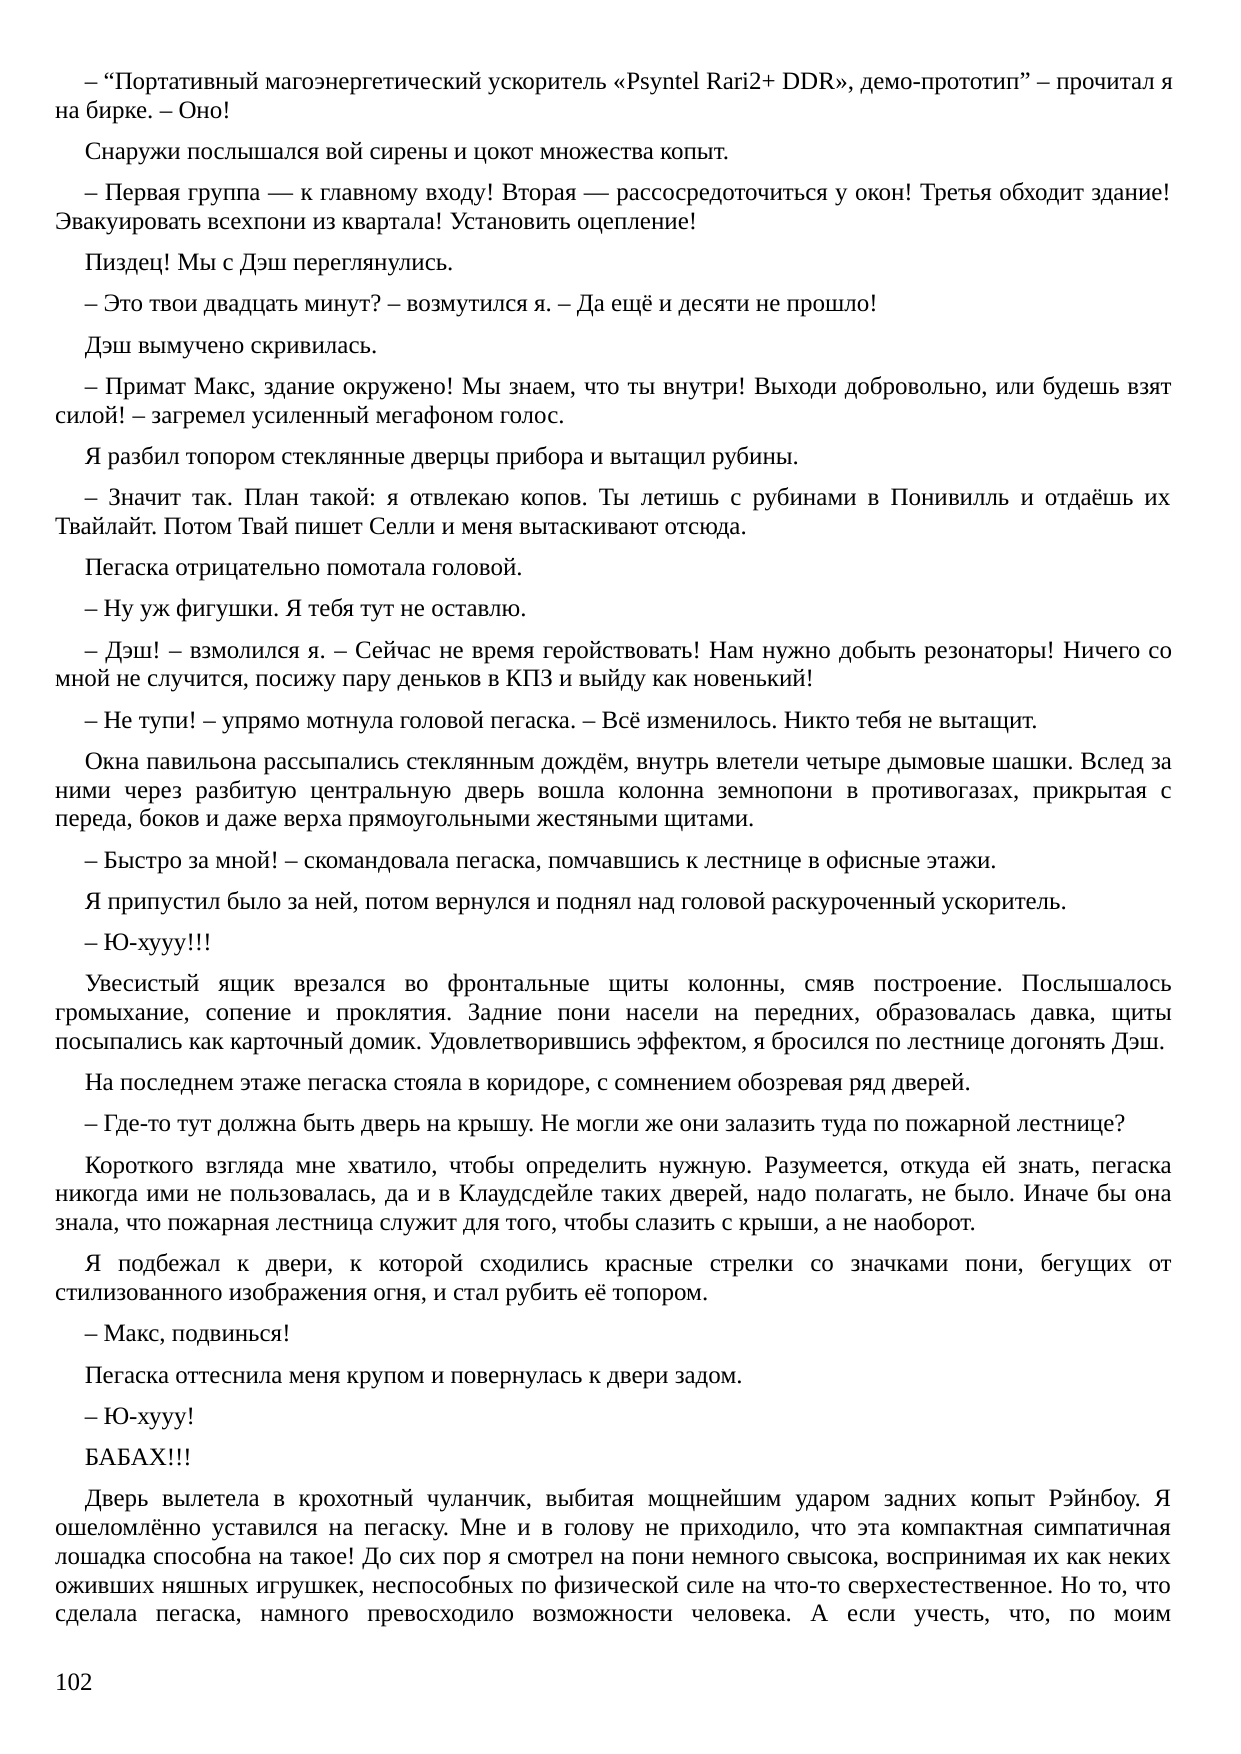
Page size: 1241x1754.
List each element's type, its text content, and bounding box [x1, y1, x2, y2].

text – Ну уж фигушки. Я тебя тут не оставлю. [55, 593, 1173, 622]
text – Ю-хууу! [55, 1401, 1173, 1430]
text Я припустил было за ней, потом вернулся и поднял над головой раскуроченный ускоритель. [55, 886, 1173, 915]
text – Примат Макс, здание окружено! Мы знаем, что ты внутри! Выходи добровольно, или будешь взят силой! – загремел усиленный мегафоном голос. [55, 371, 1173, 428]
text На последнем этаже пегаска стояла в коридоре, с сомнением обозревая ряд дверей. [55, 1067, 1173, 1096]
text Снаружи послышался вой сирены и цокот множества копыт. [55, 136, 1173, 165]
text Увесистый ящик врезался во фронтальные щиты колонны, смяв построение. Послышалось громыхание, сопение и проклятия. Задние пони насели на передних, образовалась давка, щиты посыпались как карточный домик. Удовлетворившись эффектом, я бросился по лестнице догонять Дэш. [55, 968, 1173, 1055]
text Дэш вымучено скривилась. [55, 330, 1173, 358]
text Я разбил топором стеклянные дверцы прибора и вытащил рубины. [55, 441, 1173, 470]
text – Это твои двадцать минут? – возмутился я. – Да ещё и десяти не прошло! [55, 288, 1173, 317]
text Пегаска отрицательно помотала головой. [55, 552, 1173, 581]
text Короткого взгляда мне хватило, чтобы определить нужную. Разумеется, откуда ей знать, пегаска никогда ими не пользовалась, да и в Клаудсдейле таких дверей, надо полагать, не было. Иначе бы она знала, что пожарная лестница служит для того, чтобы слазить с крыши, а не наоборот. [55, 1150, 1173, 1236]
text – Макс, подвинься! [55, 1318, 1173, 1347]
text – Дэш! – взмолился я. – Сейчас не время геройствовать! Нам нужно добыть резонаторы! Ничего со мной не случится, посижу пару деньков в КПЗ и выйду как новенький! [55, 635, 1173, 692]
text Дверь вылетела в крохотный чуланчик, выбитая мощнейшим ударом задних копыт Рэйнбоу. Я ошеломлённо уставился на пегаску. Мне и в голову не приходило, что эта компактная симпатичная лошадка способна на такое! До сих пор я смотрел на пони немного свысока, воспринимая их как неких оживших няшных игрушкек, неспособных по физической силе на что-то сверхестественное. Но то, что сделала пегаска, намного превосходило возможности человека. А если учесть, что, по моим [55, 1483, 1173, 1627]
text БАБАХ!!! [55, 1442, 1173, 1471]
text – Первая группа — к главному входу! Вторая — рассосредоточиться у окон! Третья обходит здание! Эвакуировать всехпони из квартала! Установить оцепление! [55, 177, 1173, 235]
text – Ю-хууу!!! [55, 927, 1173, 956]
text Пиздец! Мы с Дэш переглянулись. [55, 247, 1173, 276]
text Я подбежал к двери, к которой сходились красные стрелки со значками пони, бегущих от стилизованного изображения огня, и стал рубить её топором. [55, 1248, 1173, 1306]
text – Где-то тут должна быть дверь на крышу. Не могли же они залазить туда по пожарной лестнице? [55, 1108, 1173, 1137]
text – “Портативный магоэнергетический ускоритель «Psyntel Rari2+ DDR», демо-прототип” – прочитал я на бирке. – Оно! [55, 66, 1173, 123]
text – Значит так. План такой: я отвлекаю копов. Ты летишь с рубинами в Понивилль и отдаёшь их Твайлайт. Потом Твай пишет Селли и меня вытаскивают отсюда. [55, 482, 1173, 540]
text Окна павильона рассыпались стеклянным дождём, внутрь влетели четыре дымовые шашки. Вслед за ними через разбитую центральную дверь вошла колонна земнопони в противогазах, прикрытая с переда, боков и даже верха прямоугольными жестяными щитами. [55, 746, 1173, 832]
text – Быстро за мной! – скомандовала пегаска, помчавшись к лестнице в офисные этажи. [55, 845, 1173, 873]
text Пегаска оттеснила меня крупом и повернулась к двери задом. [55, 1360, 1173, 1388]
text – Не тупи! – упрямо мотнула головой пегаска. – Всё изменилось. Никто тебя не вытащит. [55, 705, 1173, 733]
